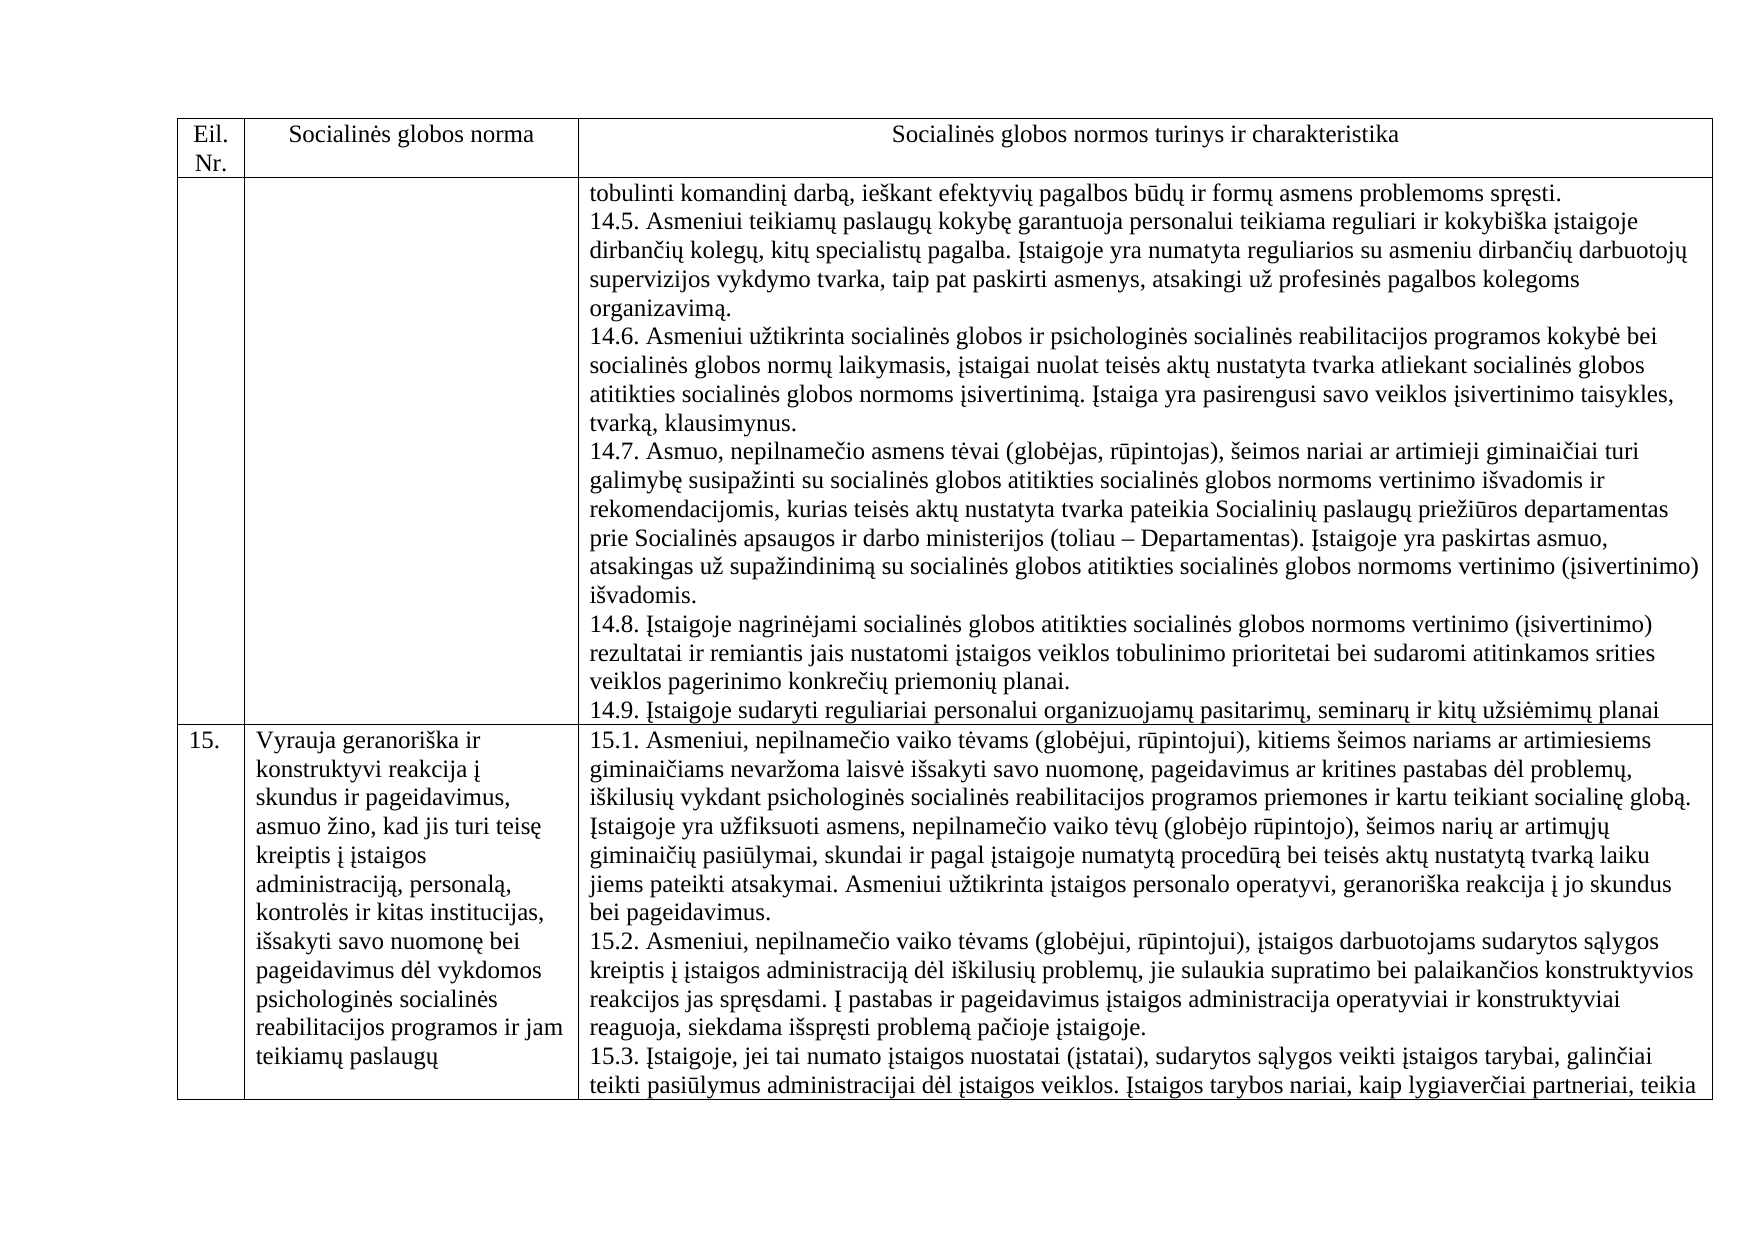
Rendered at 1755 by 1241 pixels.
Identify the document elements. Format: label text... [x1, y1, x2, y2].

table_cell 15. [178, 725, 244, 1099]
table_cell [178, 178, 244, 724]
table_header Socialinės globos norma [245, 119, 578, 177]
table_header Socialinės globos normos turinys ir charakteristika [579, 119, 1712, 177]
table_cell 15.1. Asmeniui, nepilnamečio vaiko tėvams (globėjui, rūpintojui), kitiems šeimos nariams ar artimiesiems giminaičiams nevaržoma laisvė išsakyti savo nuomonę, pageidavimus ar kritines pastabas dėl problemų, iškilusių vykdant psichologinės socialinės reabilitacijos programos priemones ir kartu teikiant socialinę globą. Įstaigoje yra užfiksuoti asmens, nepilnamečio vaiko tėvų (globėjo rūpintojo), šeimos narių ar artimųjų giminaičių pasiūlymai, skundai ir pagal įstaigoje numatytą procedūrą bei teisės aktų nustatytą tvarką laiku jiems pateikti atsakymai. Asmeniui užtikrinta įstaigos personalo operatyvi, geranoriška reakcija į jo skundus bei pageidavimus. 15.2. Asmeniui, nepilnamečio vaiko tėvams (globėjui, rūpintojui), įstaigos darbuotojams sudarytos sąlygos kreiptis į įstaigos administraciją dėl iškilusių problemų, jie sulaukia supratimo bei palaikančios konstruktyvios reakcijos jas spręsdami. Į pastabas ir pageidavimus įstaigos administracija operatyviai ir konstruktyviai reaguoja, siekdama išspręsti problemą pačioje įstaigoje. 15.3. Įstaigoje, jei tai numato įstaigos nuostatai (įstatai), sudarytos sąlygos veikti įstaigos tarybai, galinčiai teikti pasiūlymus administracijai dėl įstaigos veiklos. Įstaigos tarybos nariai, kaip lygiaverčiai partneriai, teikia [579, 725, 1712, 1099]
table_cell tobulinti komandinį darbą, ieškant efektyvių pagalbos būdų ir formų asmens problemoms spręsti. 14.5. Asmeniui teikiamų paslaugų kokybę garantuoja personalui teikiama reguliari ir kokybiška įstaigoje dirbančių kolegų, kitų specialistų pagalba. Įstaigoje yra numatyta reguliarios su asmeniu dirbančių darbuotojų supervizijos vykdymo tvarka, taip pat paskirti asmenys, atsakingi už profesinės pagalbos kolegoms organizavimą. 14.6. Asmeniui užtikrinta socialinės globos ir psichologinės socialinės reabilitacijos programos kokybė bei socialinės globos normų laikymasis, įstaigai nuolat teisės aktų nustatyta tvarka atliekant socialinės globos atitikties socialinės globos normoms įsivertinimą. Įstaiga yra pasirengusi savo veiklos įsivertinimo taisykles, tvarką, klausimynus. 14.7. Asmuo, nepilnamečio asmens tėvai (globėjas, rūpintojas), šeimos nariai ar artimieji giminaičiai turi galimybę susipažinti su socialinės globos atitikties socialinės globos normoms vertinimo išvadomis ir rekomendacijomis, kurias teisės aktų nustatyta tvarka pateikia Socialinių paslaugų priežiūros departamentas prie Socialinės apsaugos ir darbo ministerijos (toliau – Departamentas). Įstaigoje yra paskirtas asmuo, atsakingas už supažindinimą su socialinės globos atitikties socialinės globos normoms vertinimo (įsivertinimo) išvadomis. 14.8. Įstaigoje nagrinėjami socialinės globos atitikties socialinės globos normoms vertinimo (įsivertinimo) rezultatai ir remiantis jais nustatomi įstaigos veiklos tobulinimo prioritetai bei sudaromi atitinkamos srities veiklos pagerinimo konkrečių priemonių planai. 14.9. Įstaigoje sudaryti reguliariai personalui organizuojamų pasitarimų, seminarų ir kitų užsiėmimų planai [579, 178, 1712, 724]
table_cell [245, 178, 578, 724]
table_cell Vyrauja geranoriška ir konstruktyvi reakcija į skundus ir pageidavimus, asmuo žino, kad jis turi teisę kreiptis į įstaigos administraciją, personalą, kontrolės ir kitas institucijas, išsakyti savo nuomonę bei pageidavimus dėl vykdomos psichologinės socialinės reabilitacijos programos ir jam teikiamų paslaugų [245, 725, 578, 1099]
table_header Eil. Nr. [178, 119, 244, 177]
